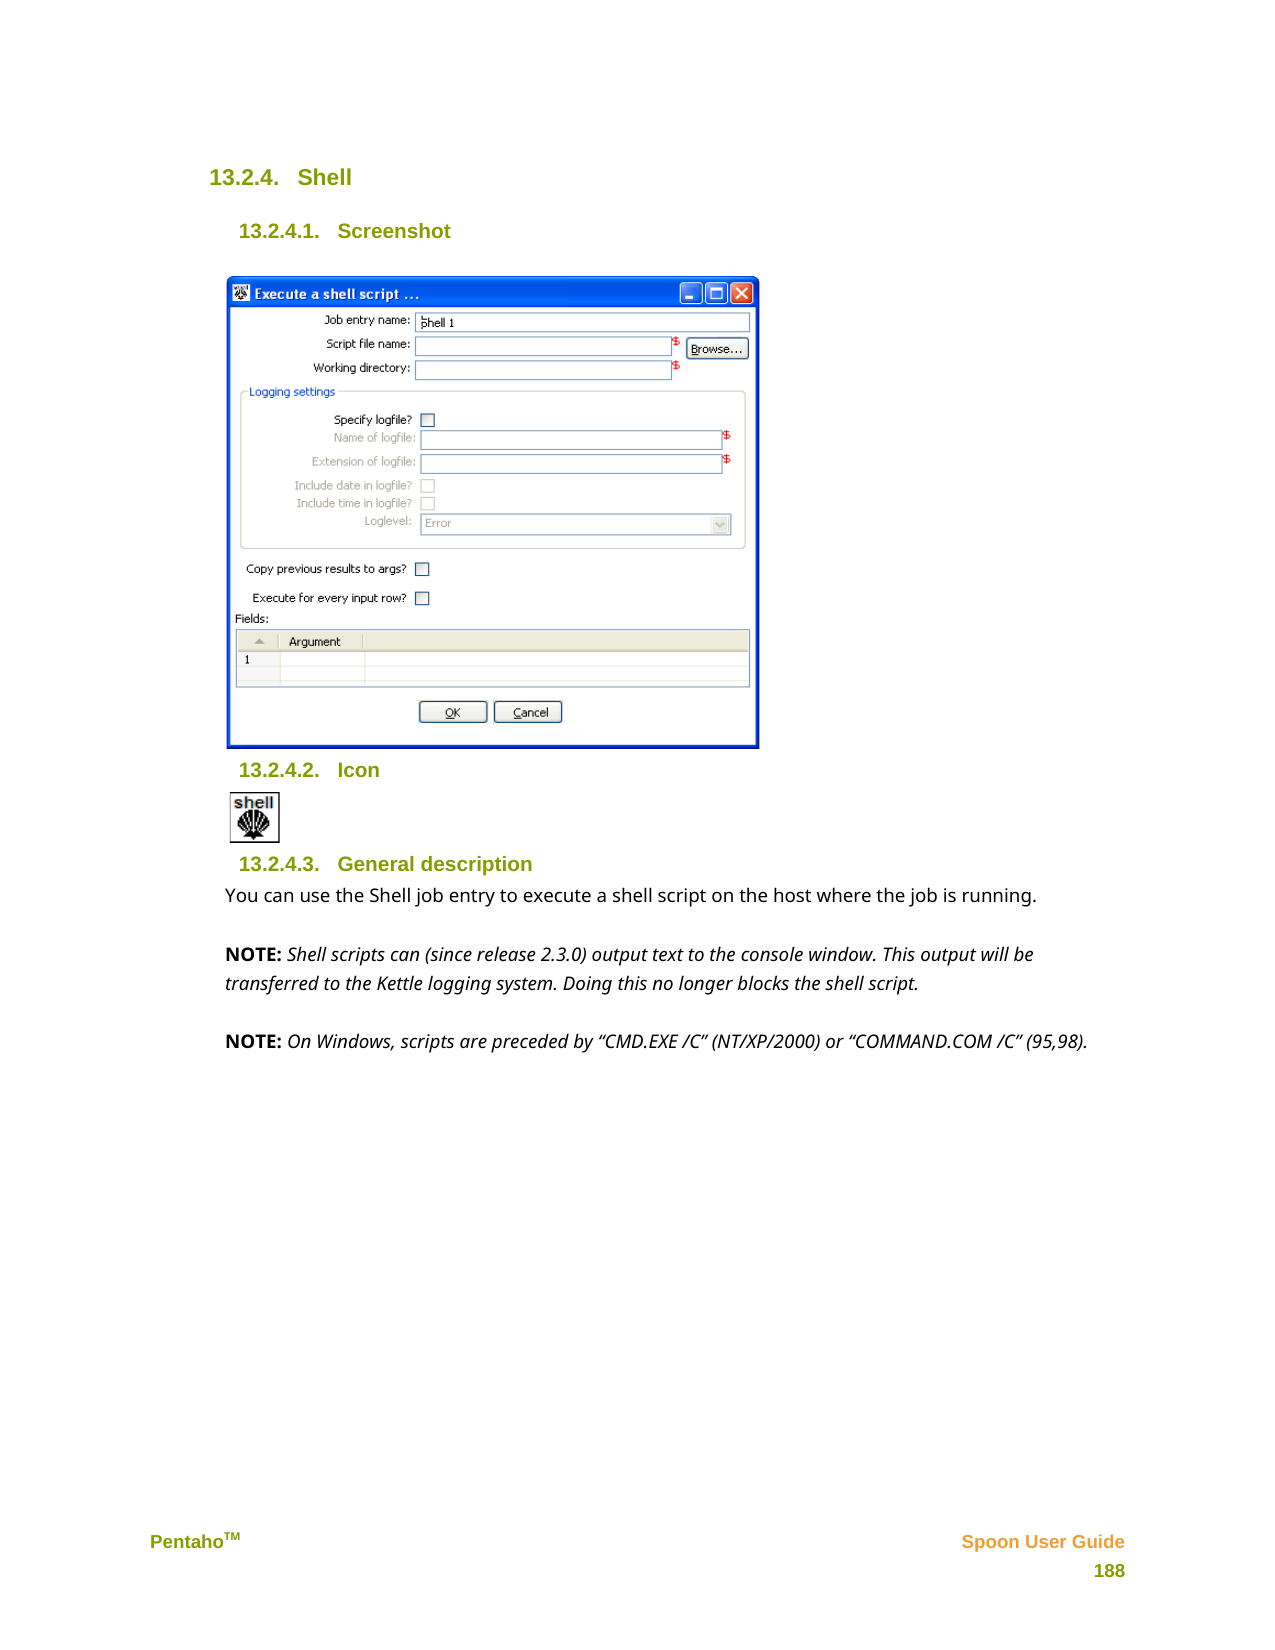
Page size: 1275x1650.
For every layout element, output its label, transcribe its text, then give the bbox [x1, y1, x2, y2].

subtitle Screenshot [239, 211, 1125, 246]
text NOTE: On Windows, scripts are preceded by “CMD.EXE /C” (NT/XP/2000) or “COMMAND.COM /C” (95,98). [225, 1025, 1125, 1054]
subtitle General description [239, 804, 1125, 879]
picture [229, 792, 280, 843]
subtitle Shell [209, 157, 1125, 192]
subtitle Icon [239, 264, 1125, 785]
text You can use the Shell job entry to execute a shell script on the host where the job is running. [225, 879, 1125, 909]
text NOTE: Shell scripts can (since release 2.3.0) output text to the console window. This output will be transferred to the Kettle logging system. Doing this no longer blocks the shell script. [225, 938, 1125, 996]
picture [226, 276, 760, 749]
